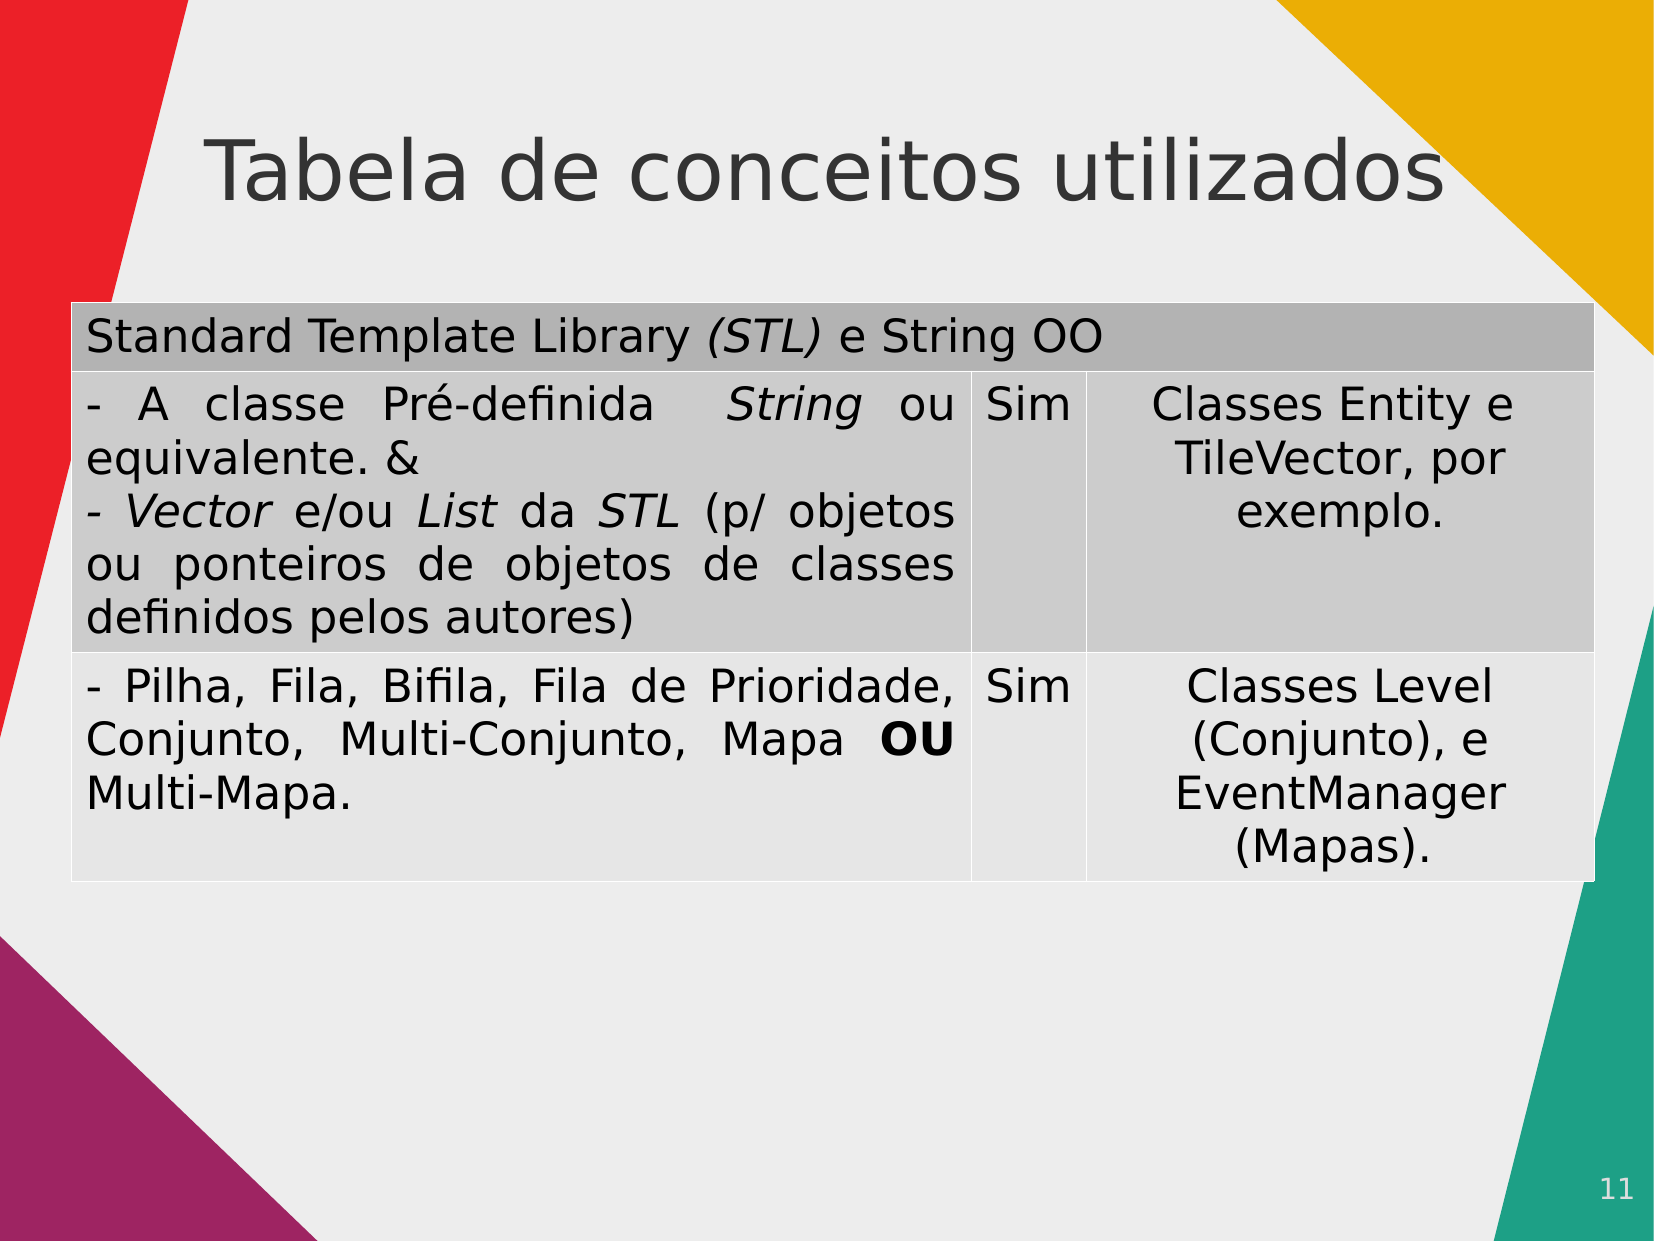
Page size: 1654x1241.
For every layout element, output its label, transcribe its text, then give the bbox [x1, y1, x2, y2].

table_cell Sim [972, 372, 1086, 652]
table_cell Sim [972, 653, 1086, 881]
table_header Standard Template Library (STL) e String OO [72, 303, 1594, 371]
table_cell - Pilha, Fila, Bifila, Fila de Prioridade, Conjunto, Multi-Conjunto, Mapa OU Multi-Mapa. [72, 653, 971, 881]
title Tabela de conceitos utilizados [114, 73, 1539, 271]
table_cell Classes Entity e TileVector, por exemplo. [1087, 372, 1594, 652]
table_cell Classes Level (Conjunto), e EventManager (Mapas). [1087, 653, 1594, 881]
table_cell - A classe Pré-definida String ou equivalente. & - Vector e/ou List da STL (p/ objetos ou ponteiros de objetos de classes definidos pelos autores) [72, 372, 971, 652]
